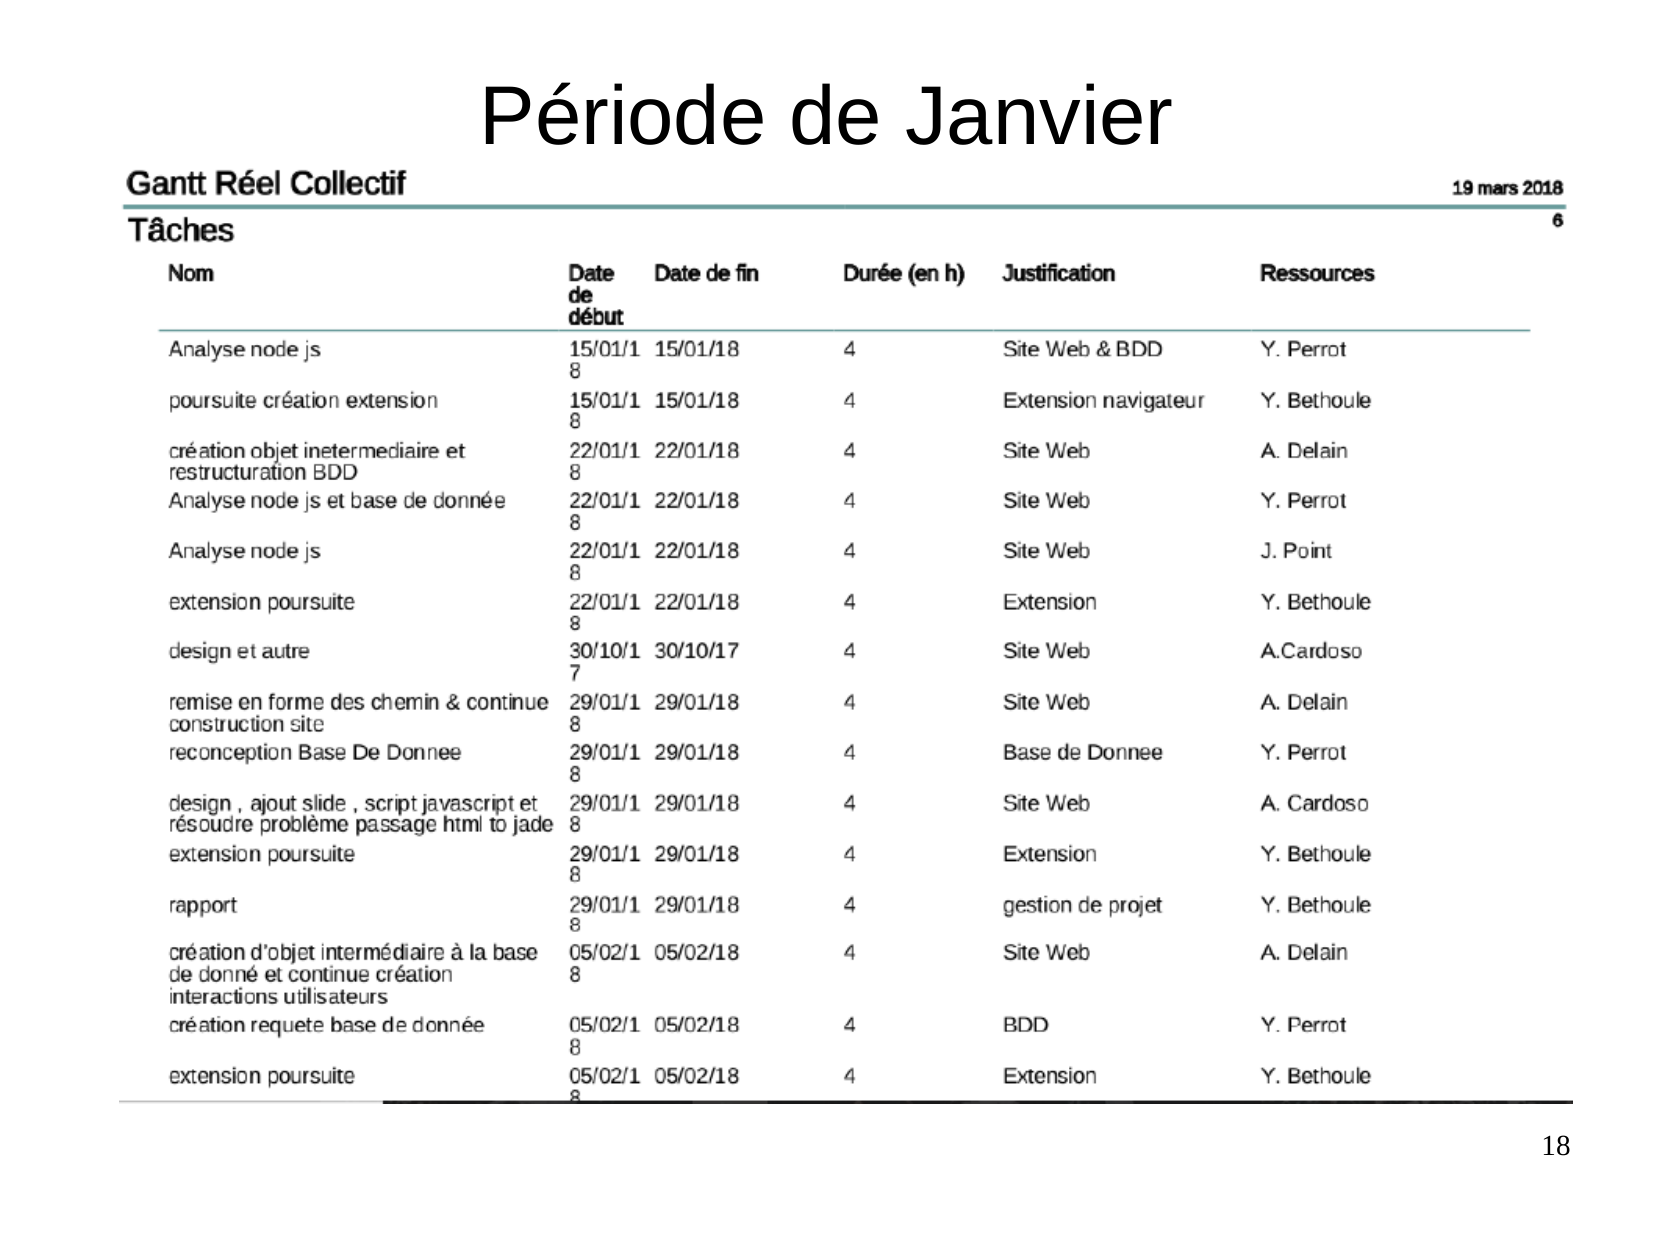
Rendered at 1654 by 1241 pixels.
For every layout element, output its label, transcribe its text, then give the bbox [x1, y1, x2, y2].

picture [119, 161, 1573, 1104]
title Période de Janvier [82, 11, 1571, 219]
